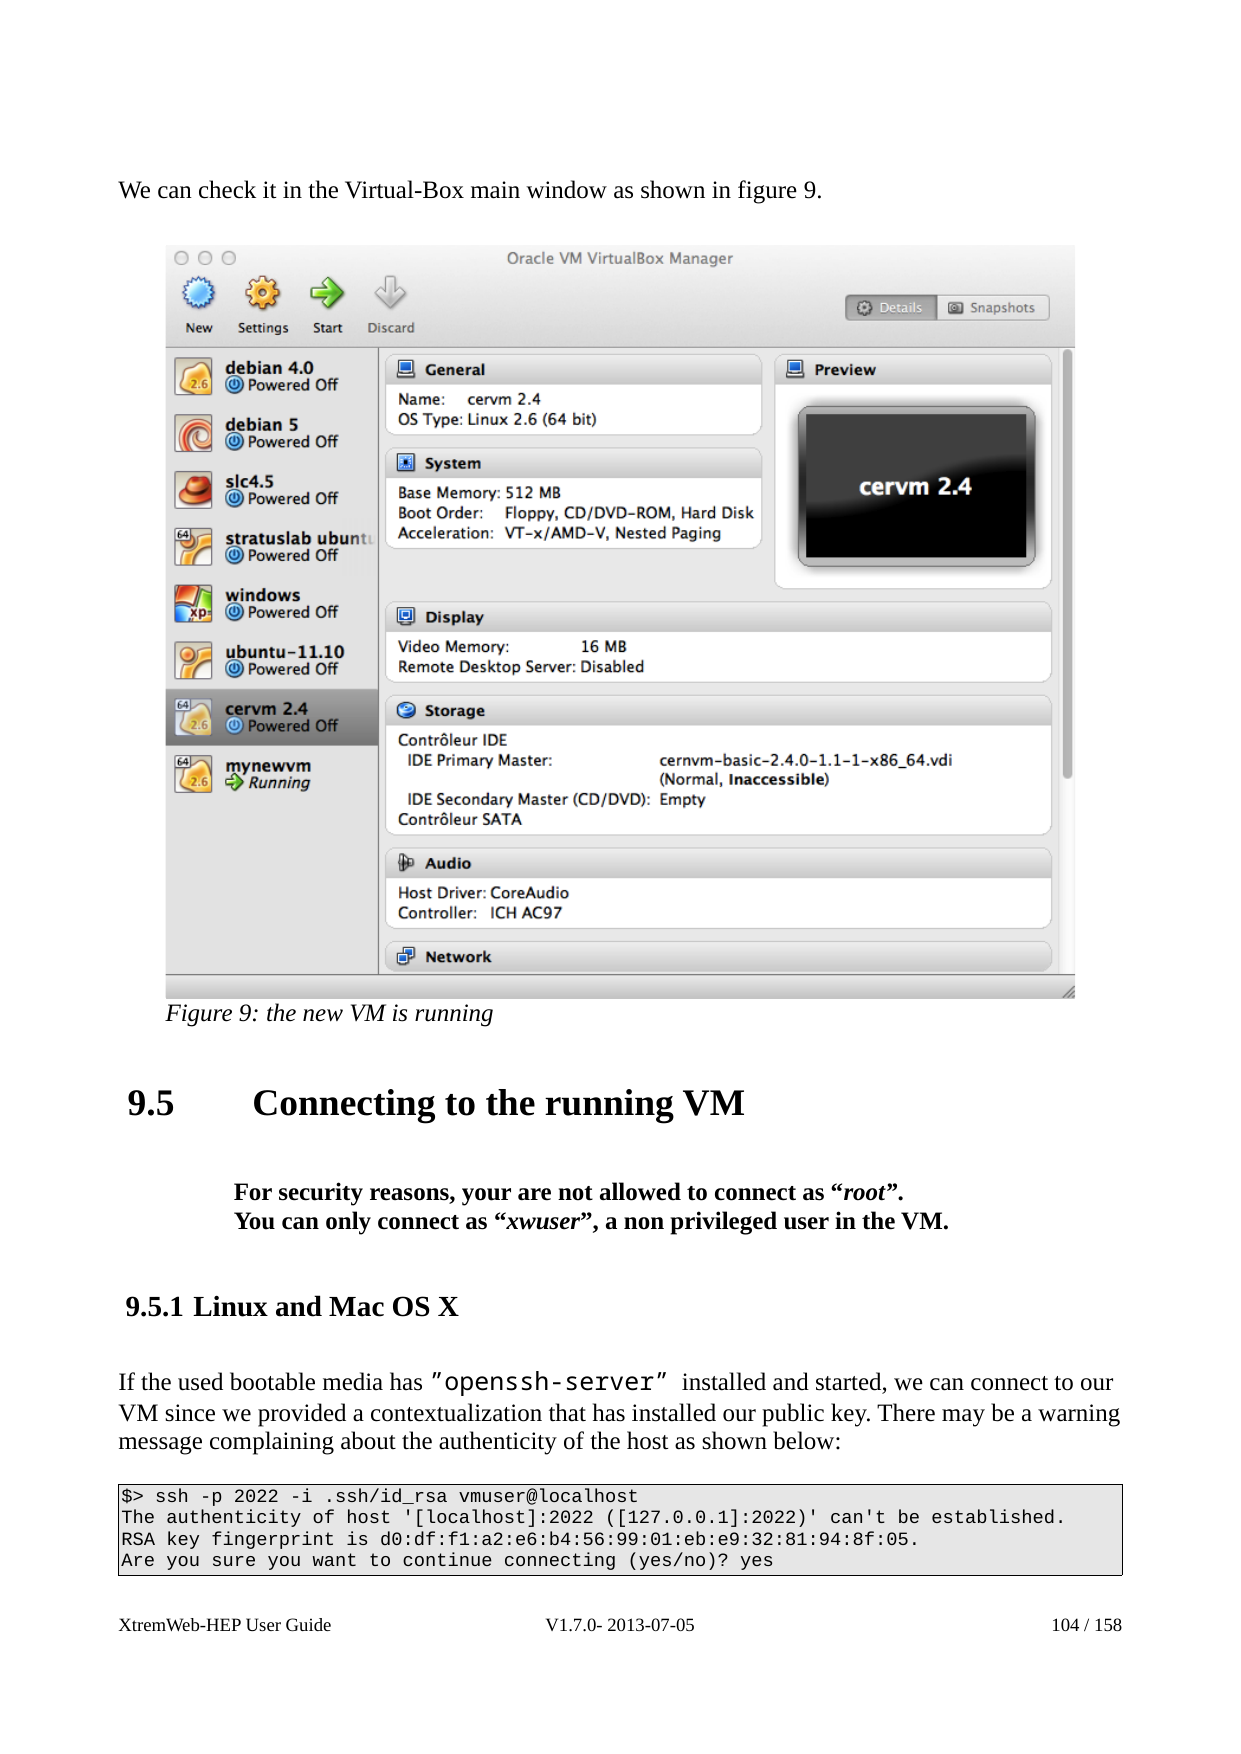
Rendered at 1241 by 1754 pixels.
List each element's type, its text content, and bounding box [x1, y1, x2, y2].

text $> ssh -p 2022 -i .ssh/id_rsa vmuser@localhost [119, 1485, 1122, 1505]
picture [165, 245, 1075, 999]
text For security reasons, your are not allowed to connect as “root”. [233, 1177, 1004, 1206]
text We can check it in the Virtual-Box main window as shown in figure 9. [118, 176, 1122, 204]
text If the used bootable media has ”openssh-server” installed and started, we can connect to our VM since we provided a contextualization that has installed our public key. There may be a warning message complaining about the authenticity of the host as shown below: [118, 1363, 1122, 1455]
text Are you sure you want to continue connecting (yes/no)? yes [119, 1548, 1122, 1575]
text RSA key fingerprint is d0:df:f1:a2:e6:b4:56:99:01:eb:e9:32:81:94:8f:05. [119, 1526, 1122, 1548]
subtitle Linux and Mac OS X [118, 1289, 1122, 1322]
text The authenticity of host '[localhost]:2022 ([127.0.0.1]:2022)' can't be established. [119, 1505, 1122, 1526]
subtitle Connecting to the running VM [118, 1081, 1122, 1124]
text You can only connect as “xwuser”, a non privileged user in the VM. [233, 1206, 1004, 1235]
text Figure 9: the new VM is running [165, 999, 1075, 1027]
